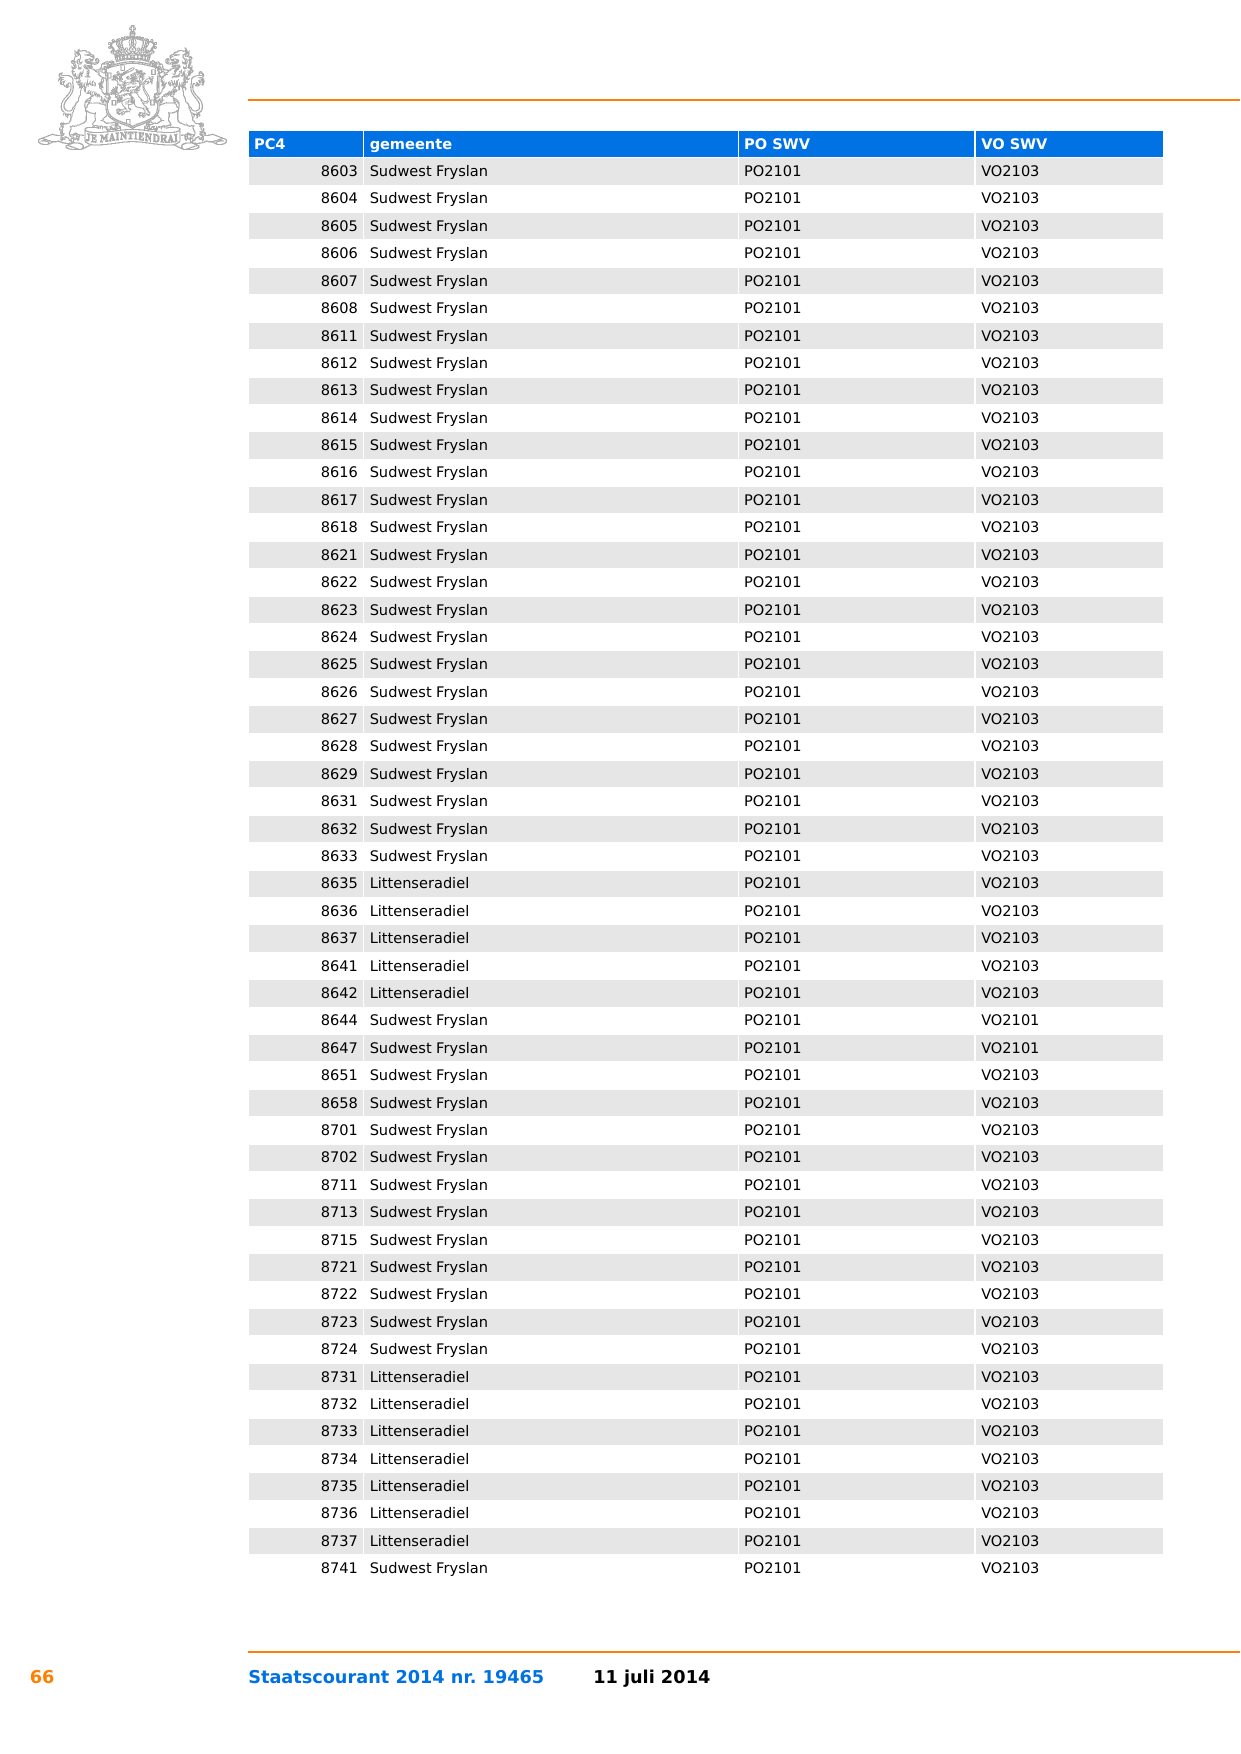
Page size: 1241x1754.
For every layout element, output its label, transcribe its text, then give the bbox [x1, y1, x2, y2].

table_cell 8617 [249, 487, 363, 513]
table_cell Sudwest Fryslan [364, 268, 738, 294]
table_cell PO2101 [739, 706, 974, 733]
table_cell 8623 [249, 597, 363, 623]
table_cell VO2103 [976, 158, 1163, 185]
table_cell 8611 [249, 323, 363, 349]
table_cell 8624 [249, 624, 363, 650]
table_cell PO2101 [739, 980, 974, 1007]
table_cell 8614 [249, 405, 363, 431]
table_cell VO2103 [976, 1528, 1163, 1554]
table_cell 8637 [249, 925, 363, 952]
table_cell 8724 [249, 1336, 363, 1363]
table_cell Sudwest Fryslan [364, 624, 738, 650]
table_cell Sudwest Fryslan [364, 1090, 738, 1116]
table_cell VO2103 [976, 734, 1163, 760]
table_cell 8618 [249, 515, 363, 541]
table_cell VO2103 [976, 1117, 1163, 1143]
table_cell PO2101 [739, 1446, 974, 1472]
table_cell Sudwest Fryslan [364, 1254, 738, 1281]
table_cell PO2101 [739, 1145, 974, 1171]
table_cell 8721 [249, 1254, 363, 1281]
table_cell 8622 [249, 569, 363, 596]
table_cell Littenseradiel [364, 1364, 738, 1390]
table_cell VO2103 [976, 1172, 1163, 1198]
table_cell VO2103 [976, 186, 1163, 212]
table_cell PO2101 [739, 405, 974, 431]
table_cell VO2103 [976, 542, 1163, 568]
table_cell Sudwest Fryslan [364, 761, 738, 787]
table_cell Sudwest Fryslan [364, 323, 738, 349]
table_cell VO2103 [976, 323, 1163, 349]
table_cell 8735 [249, 1473, 363, 1500]
table_cell 8616 [249, 460, 363, 486]
table_cell PO2101 [739, 761, 974, 787]
table_cell VO2103 [976, 1199, 1163, 1226]
table_cell 8702 [249, 1145, 363, 1171]
table_cell PO2101 [739, 1227, 974, 1253]
table_cell VO2103 [976, 515, 1163, 541]
table_cell PO2101 [739, 460, 974, 486]
table_header gemeente [364, 131, 738, 157]
table_cell PO2101 [739, 816, 974, 842]
table_cell PO2101 [739, 624, 974, 650]
table_cell 8605 [249, 213, 363, 239]
table_cell Sudwest Fryslan [364, 843, 738, 869]
table_cell PO2101 [739, 268, 974, 294]
table_cell PO2101 [739, 1364, 974, 1390]
table_cell PO2101 [739, 542, 974, 568]
table_cell Sudwest Fryslan [364, 1117, 738, 1143]
table_cell VO2103 [976, 378, 1163, 404]
table_cell VO2103 [976, 843, 1163, 869]
table_cell VO2103 [976, 953, 1163, 979]
table_cell VO2103 [976, 295, 1163, 322]
table_cell Littenseradiel [364, 1473, 738, 1500]
table_cell VO2103 [976, 268, 1163, 294]
table_cell Sudwest Fryslan [364, 734, 738, 760]
table_cell PO2101 [739, 1473, 974, 1500]
table_cell PO2101 [739, 1336, 974, 1363]
table_cell 8626 [249, 679, 363, 705]
table_cell VO2103 [976, 1556, 1163, 1582]
table_cell 8608 [249, 295, 363, 322]
table_cell PO2101 [739, 953, 974, 979]
table_cell Sudwest Fryslan [364, 1227, 738, 1253]
picture [38, 25, 227, 150]
table_cell PO2101 [739, 1008, 974, 1034]
table_cell 8627 [249, 706, 363, 733]
table_cell PO2101 [739, 789, 974, 815]
table_cell VO2103 [976, 350, 1163, 376]
table_cell PO2101 [739, 1419, 974, 1445]
table_cell Sudwest Fryslan [364, 487, 738, 513]
table_cell PO2101 [739, 350, 974, 376]
table_cell Sudwest Fryslan [364, 213, 738, 239]
table_cell 8733 [249, 1419, 363, 1445]
table_cell Sudwest Fryslan [364, 1282, 738, 1308]
table_cell 8647 [249, 1035, 363, 1061]
table_cell PO2101 [739, 213, 974, 239]
table_cell 8701 [249, 1117, 363, 1143]
table_cell 8628 [249, 734, 363, 760]
table_cell Sudwest Fryslan [364, 1145, 738, 1171]
table_cell Sudwest Fryslan [364, 405, 738, 431]
table_cell PO2101 [739, 1391, 974, 1417]
table_cell VO2103 [976, 1364, 1163, 1390]
table_cell 8731 [249, 1364, 363, 1390]
table_cell VO2103 [976, 405, 1163, 431]
table_cell PO2101 [739, 1090, 974, 1116]
table_cell PO2101 [739, 241, 974, 267]
table_cell PO2101 [739, 1117, 974, 1143]
table_cell PO2101 [739, 1309, 974, 1335]
table_cell PO2101 [739, 186, 974, 212]
table_cell 8615 [249, 432, 363, 459]
table_cell Sudwest Fryslan [364, 515, 738, 541]
table_cell VO2103 [976, 241, 1163, 267]
table_cell Littenseradiel [364, 1419, 738, 1445]
table_cell 8631 [249, 789, 363, 815]
table_cell VO2103 [976, 597, 1163, 623]
table_cell VO2103 [976, 651, 1163, 678]
table_cell PO2101 [739, 734, 974, 760]
table_cell PO2101 [739, 323, 974, 349]
table_cell Sudwest Fryslan [364, 158, 738, 185]
table_cell 8625 [249, 651, 363, 678]
table_cell Sudwest Fryslan [364, 1199, 738, 1226]
table_cell Sudwest Fryslan [364, 1008, 738, 1034]
table_cell Sudwest Fryslan [364, 542, 738, 568]
table_cell PO2101 [739, 1282, 974, 1308]
table_cell 8629 [249, 761, 363, 787]
table_cell Sudwest Fryslan [364, 597, 738, 623]
table_cell PO2101 [739, 597, 974, 623]
table_cell 8635 [249, 871, 363, 897]
table_cell 8723 [249, 1309, 363, 1335]
table_cell PO2101 [739, 1528, 974, 1554]
table_cell VO2101 [976, 1035, 1163, 1061]
table_cell VO2103 [976, 706, 1163, 733]
table_cell Littenseradiel [364, 925, 738, 952]
table_cell 8621 [249, 542, 363, 568]
table_cell Sudwest Fryslan [364, 1035, 738, 1061]
table_cell VO2103 [976, 487, 1163, 513]
table_cell 8713 [249, 1199, 363, 1226]
table_cell 8642 [249, 980, 363, 1007]
table_cell 8658 [249, 1090, 363, 1116]
table_cell 8732 [249, 1391, 363, 1417]
table_cell VO2103 [976, 1501, 1163, 1527]
table_cell 8641 [249, 953, 363, 979]
table_cell PO2101 [739, 569, 974, 596]
table_cell VO2103 [976, 1145, 1163, 1171]
table_cell PO2101 [739, 679, 974, 705]
table_cell 8632 [249, 816, 363, 842]
table_cell 8722 [249, 1282, 363, 1308]
table_header PO SWV [739, 131, 974, 157]
table_cell VO2103 [976, 679, 1163, 705]
table_cell VO2103 [976, 789, 1163, 815]
table_cell VO2103 [976, 871, 1163, 897]
table_cell VO2103 [976, 1419, 1163, 1445]
table_cell Littenseradiel [364, 980, 738, 1007]
table_cell 8737 [249, 1528, 363, 1554]
table_cell Littenseradiel [364, 953, 738, 979]
table_cell PO2101 [739, 515, 974, 541]
table_cell 8603 [249, 158, 363, 185]
table_cell 8604 [249, 186, 363, 212]
table_cell 8644 [249, 1008, 363, 1034]
table_cell Littenseradiel [364, 871, 738, 897]
table_cell 8633 [249, 843, 363, 869]
table_cell VO2103 [976, 1090, 1163, 1116]
table_cell VO2103 [976, 816, 1163, 842]
table_cell PO2101 [739, 925, 974, 952]
table_cell Sudwest Fryslan [364, 816, 738, 842]
table_cell 8612 [249, 350, 363, 376]
table_cell PO2101 [739, 898, 974, 924]
table_cell VO2103 [976, 1309, 1163, 1335]
table_cell VO2103 [976, 1254, 1163, 1281]
table_cell PO2101 [739, 1501, 974, 1527]
table_cell VO2103 [976, 925, 1163, 952]
table_cell PO2101 [739, 1254, 974, 1281]
table_cell VO2103 [976, 1391, 1163, 1417]
table_cell 8613 [249, 378, 363, 404]
table_cell Sudwest Fryslan [364, 241, 738, 267]
table_cell Sudwest Fryslan [364, 706, 738, 733]
table_cell PO2101 [739, 871, 974, 897]
table_cell Sudwest Fryslan [364, 789, 738, 815]
table_cell Sudwest Fryslan [364, 651, 738, 678]
table_cell VO2103 [976, 1227, 1163, 1253]
table_cell Sudwest Fryslan [364, 1336, 738, 1363]
table_cell VO2103 [976, 1336, 1163, 1363]
table_cell PO2101 [739, 1199, 974, 1226]
table_cell VO2103 [976, 624, 1163, 650]
table_cell Sudwest Fryslan [364, 569, 738, 596]
table_cell Sudwest Fryslan [364, 186, 738, 212]
table_cell VO2101 [976, 1008, 1163, 1034]
table_cell Sudwest Fryslan [364, 1063, 738, 1089]
table_cell VO2103 [976, 432, 1163, 459]
table_cell VO2103 [976, 1063, 1163, 1089]
table_cell VO2103 [976, 460, 1163, 486]
table_cell PO2101 [739, 378, 974, 404]
table_cell PO2101 [739, 432, 974, 459]
table_cell Sudwest Fryslan [364, 350, 738, 376]
table_cell PO2101 [739, 651, 974, 678]
table_cell Littenseradiel [364, 898, 738, 924]
table_cell Littenseradiel [364, 1391, 738, 1417]
table_cell PO2101 [739, 1035, 974, 1061]
table_cell Littenseradiel [364, 1528, 738, 1554]
table_cell 8711 [249, 1172, 363, 1198]
table_cell Littenseradiel [364, 1501, 738, 1527]
table_cell Sudwest Fryslan [364, 1556, 738, 1582]
table_cell Littenseradiel [364, 1446, 738, 1472]
table_cell Sudwest Fryslan [364, 679, 738, 705]
table_cell 8736 [249, 1501, 363, 1527]
table_cell 8734 [249, 1446, 363, 1472]
table_cell VO2103 [976, 1473, 1163, 1500]
table_cell VO2103 [976, 213, 1163, 239]
table_cell PO2101 [739, 295, 974, 322]
table_cell PO2101 [739, 487, 974, 513]
table_cell VO2103 [976, 898, 1163, 924]
table_cell 8715 [249, 1227, 363, 1253]
table_cell PO2101 [739, 1556, 974, 1582]
table_cell Sudwest Fryslan [364, 460, 738, 486]
table_cell Sudwest Fryslan [364, 1309, 738, 1335]
table_cell VO2103 [976, 980, 1163, 1007]
table_cell 8607 [249, 268, 363, 294]
table_cell PO2101 [739, 158, 974, 185]
table_cell VO2103 [976, 761, 1163, 787]
table_cell VO2103 [976, 569, 1163, 596]
table_cell Sudwest Fryslan [364, 295, 738, 322]
table_cell 8606 [249, 241, 363, 267]
table_cell VO2103 [976, 1282, 1163, 1308]
table_cell 8651 [249, 1063, 363, 1089]
table_cell PO2101 [739, 843, 974, 869]
table_cell 8741 [249, 1556, 363, 1582]
table_header PC4 [249, 131, 363, 157]
table_cell Sudwest Fryslan [364, 1172, 738, 1198]
table_cell Sudwest Fryslan [364, 378, 738, 404]
table_cell Sudwest Fryslan [364, 432, 738, 459]
table_cell 8636 [249, 898, 363, 924]
table_cell PO2101 [739, 1172, 974, 1198]
table_cell VO2103 [976, 1446, 1163, 1472]
table_header VO SWV [976, 131, 1163, 157]
table_cell PO2101 [739, 1063, 974, 1089]
